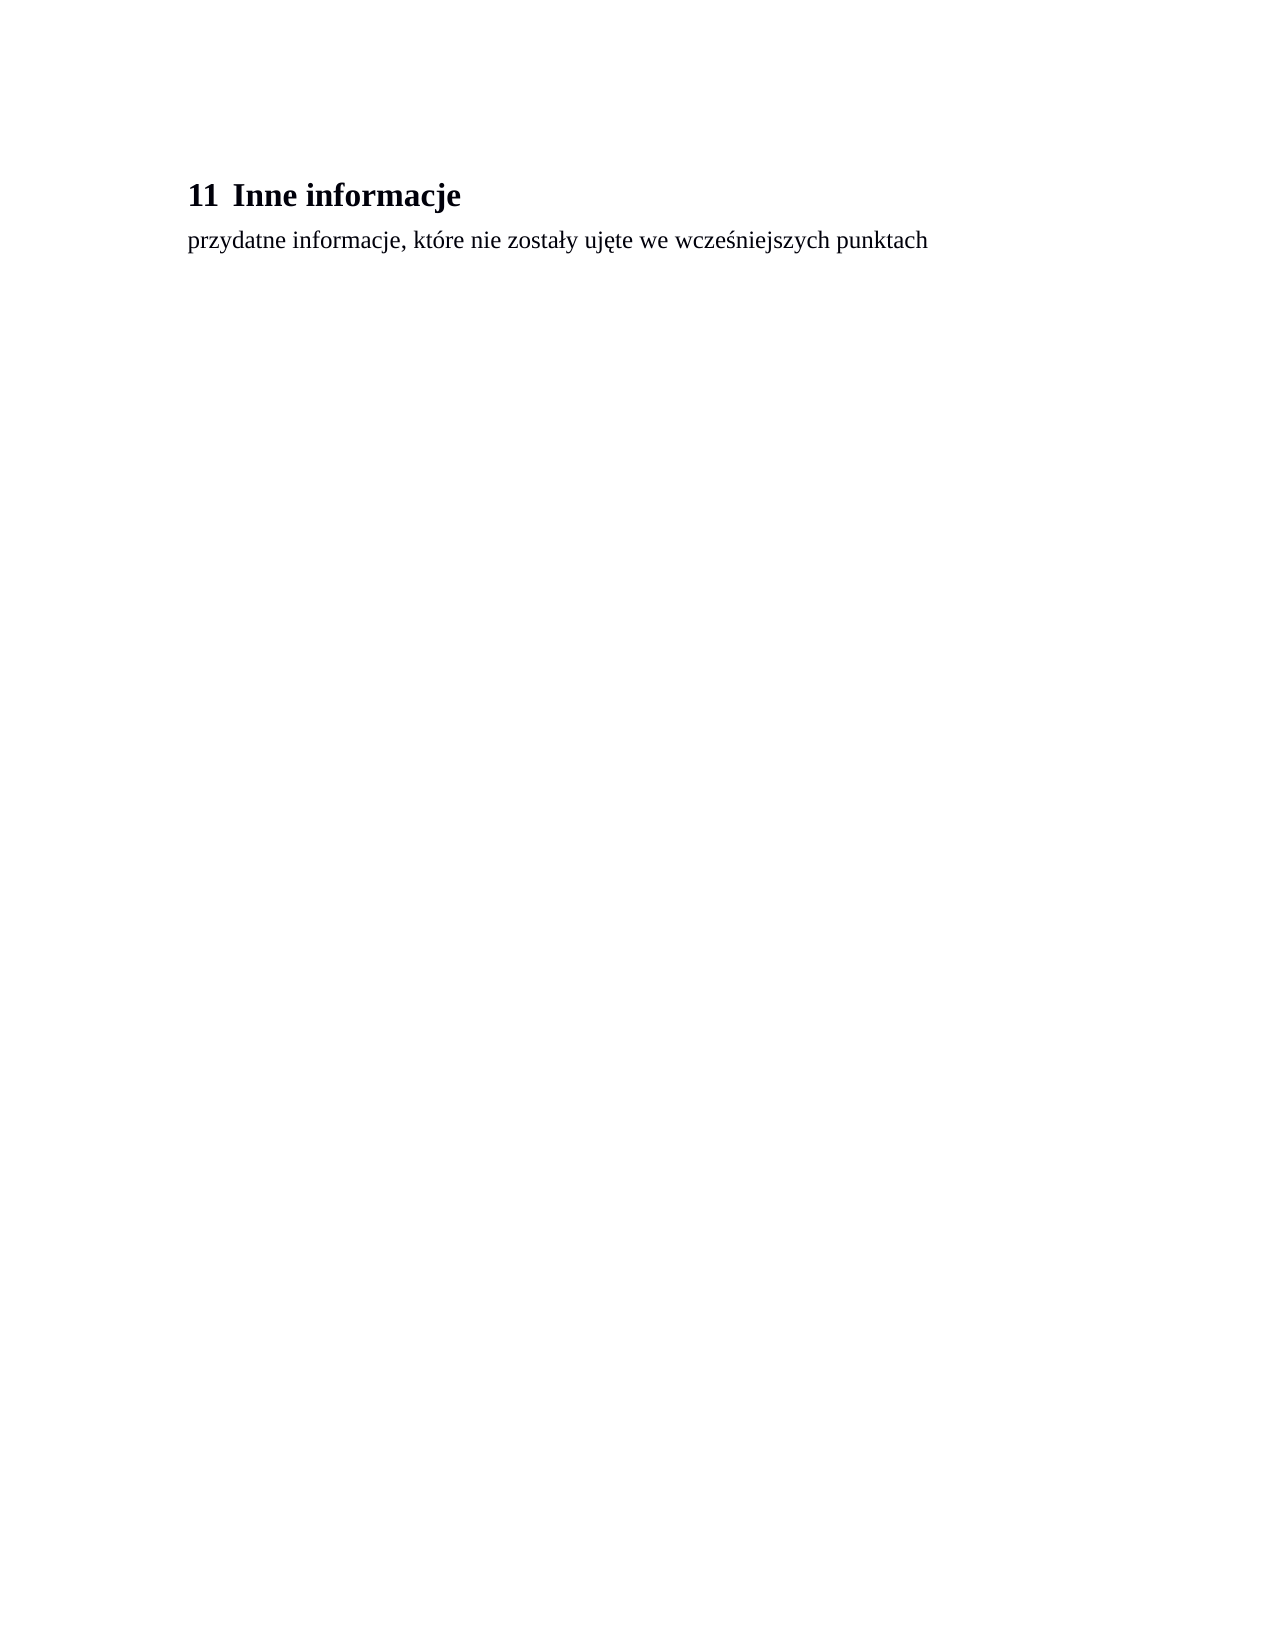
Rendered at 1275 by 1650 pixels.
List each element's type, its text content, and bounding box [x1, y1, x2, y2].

text przydatne informacje, które nie zostały ujęte we wcześniejszych punktach [187, 225, 1087, 254]
subtitle Inne informacje [187, 175, 1087, 213]
